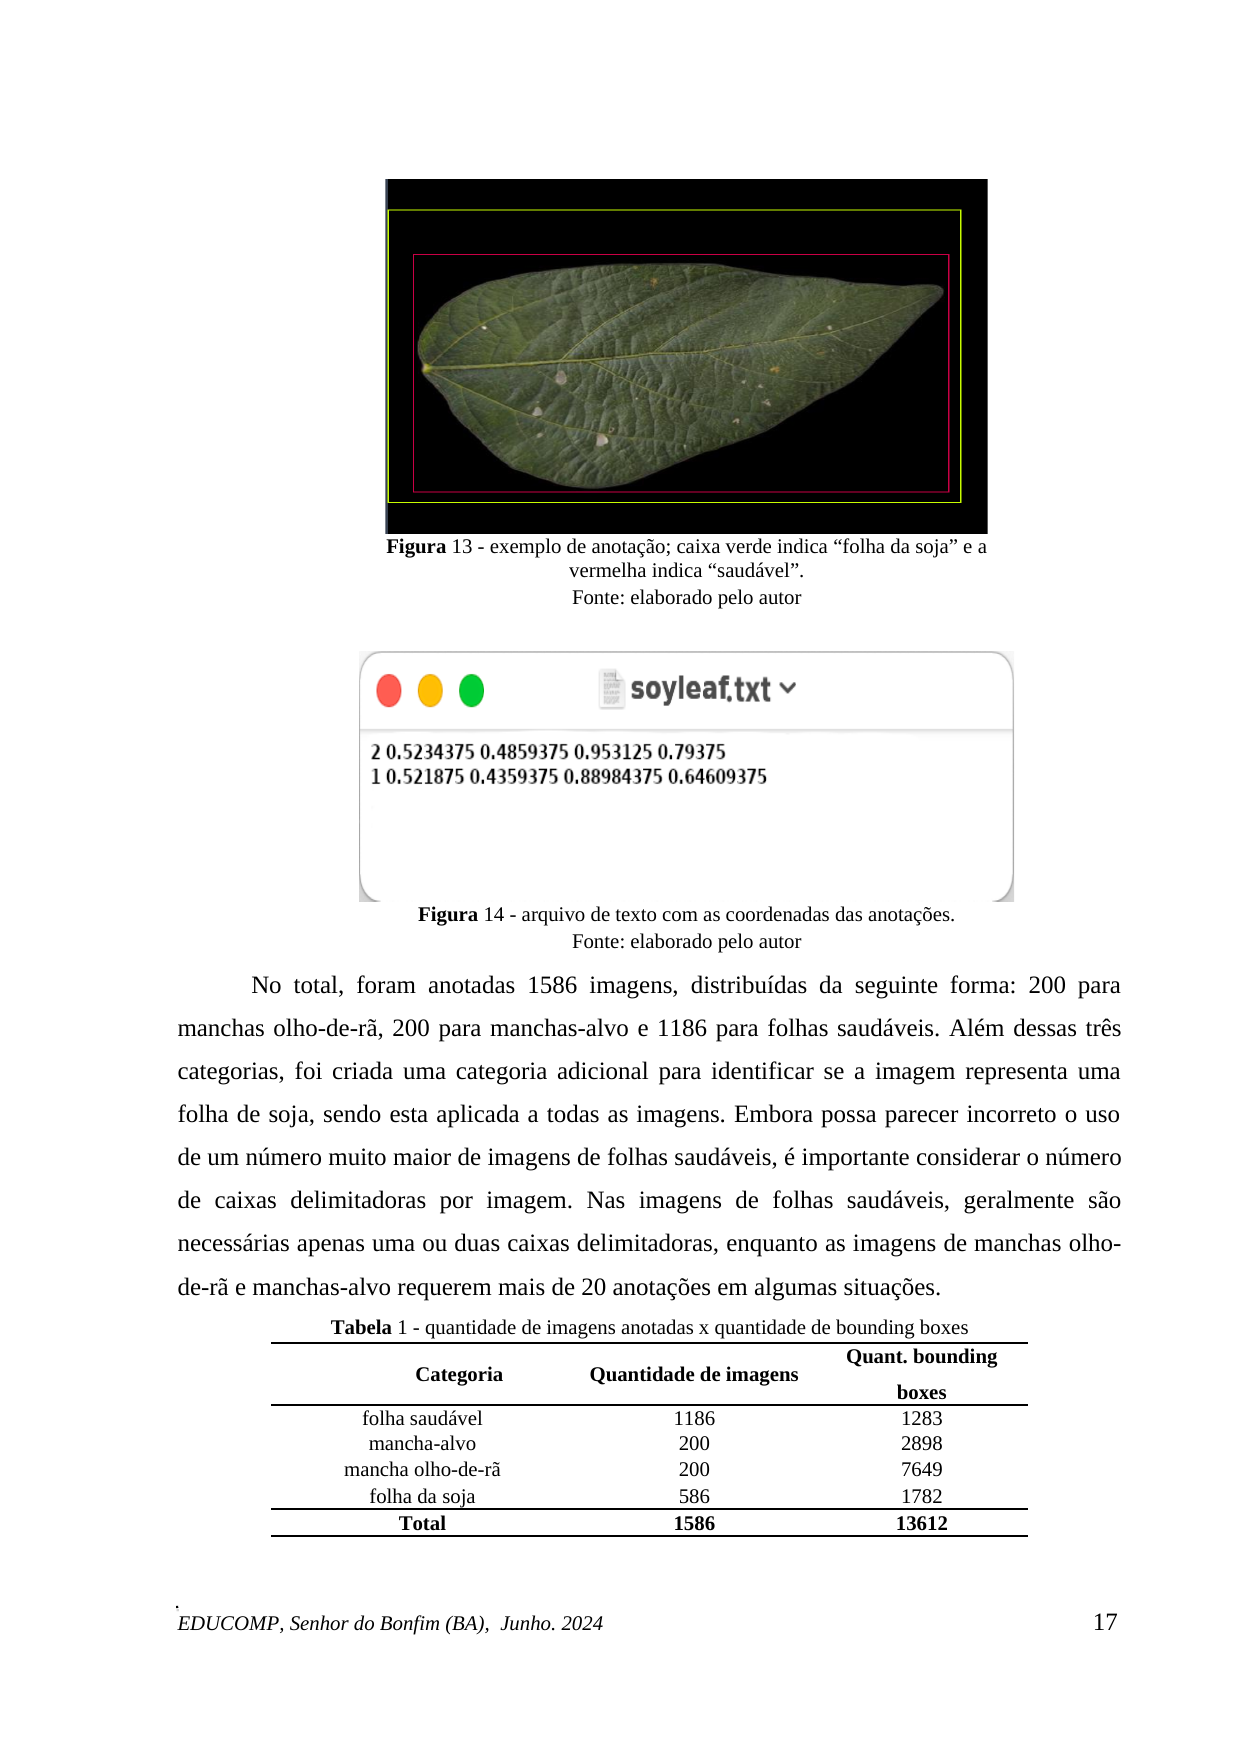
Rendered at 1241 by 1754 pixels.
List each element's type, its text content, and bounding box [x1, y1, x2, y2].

table_cell 1283 [815, 1406, 1028, 1430]
table_cell Total [271, 1510, 573, 1534]
table_cell 1186 [573, 1406, 815, 1430]
text Tabela 1 - quantidade de imagens anotadas x quantidade de bounding boxes [177, 1315, 1122, 1339]
table_cell 13612 [815, 1510, 1028, 1534]
table_cell mancha olho-de-rã [271, 1455, 573, 1484]
picture [359, 651, 1015, 902]
table_cell 200 [573, 1430, 815, 1454]
table_cell folha da soja [271, 1484, 573, 1508]
table_cell 200 [573, 1455, 815, 1484]
text No total, foram anotadas 1586 imagens, distribuídas da seguinte forma: 200 para manchas olho-de-rã, 200 para manchas-alvo e 1186 para folhas saudáveis. Além dessas três categorias, foi criada uma categoria adicional para identificar se a imagem representa uma folha de soja, sendo esta aplicada a todas as imagens. Embora possa parecer incorreto o uso de um número muito maior de imagens de folhas saudáveis, é importante considerar o número de caixas delimitadoras por imagem. Nas imagens de folhas saudáveis, geralmente são necessárias apenas uma ou duas caixas delimitadoras, enquanto as imagens de manchas olho-de-rã e manchas-alvo requerem mais de 20 anotações em algumas situações. [177, 970, 1122, 1300]
table_header Categoria [271, 1344, 573, 1404]
text Figura 14 - arquivo de texto com as coordenadas das anotações. [342, 902, 1031, 926]
table_cell 1782 [815, 1484, 1028, 1508]
table_header Quantidade de imagens [573, 1344, 815, 1404]
picture [385, 179, 988, 534]
table_cell 7649 [815, 1455, 1028, 1484]
text Fonte: elaborado pelo autor [342, 929, 1031, 953]
table_cell mancha-alvo [271, 1430, 573, 1454]
table_cell folha saudável [271, 1406, 573, 1430]
table_header Quant. bounding boxes [815, 1344, 1028, 1404]
table_cell 586 [573, 1484, 815, 1508]
table_cell 1586 [573, 1510, 815, 1534]
text Fonte: elaborado pelo autor [369, 585, 1004, 609]
table_cell 2898 [815, 1430, 1028, 1454]
text Figura 13 - exemplo de anotação; caixa verde indica “folha da soja” e a vermelha indica “saudável”. [369, 534, 1004, 582]
